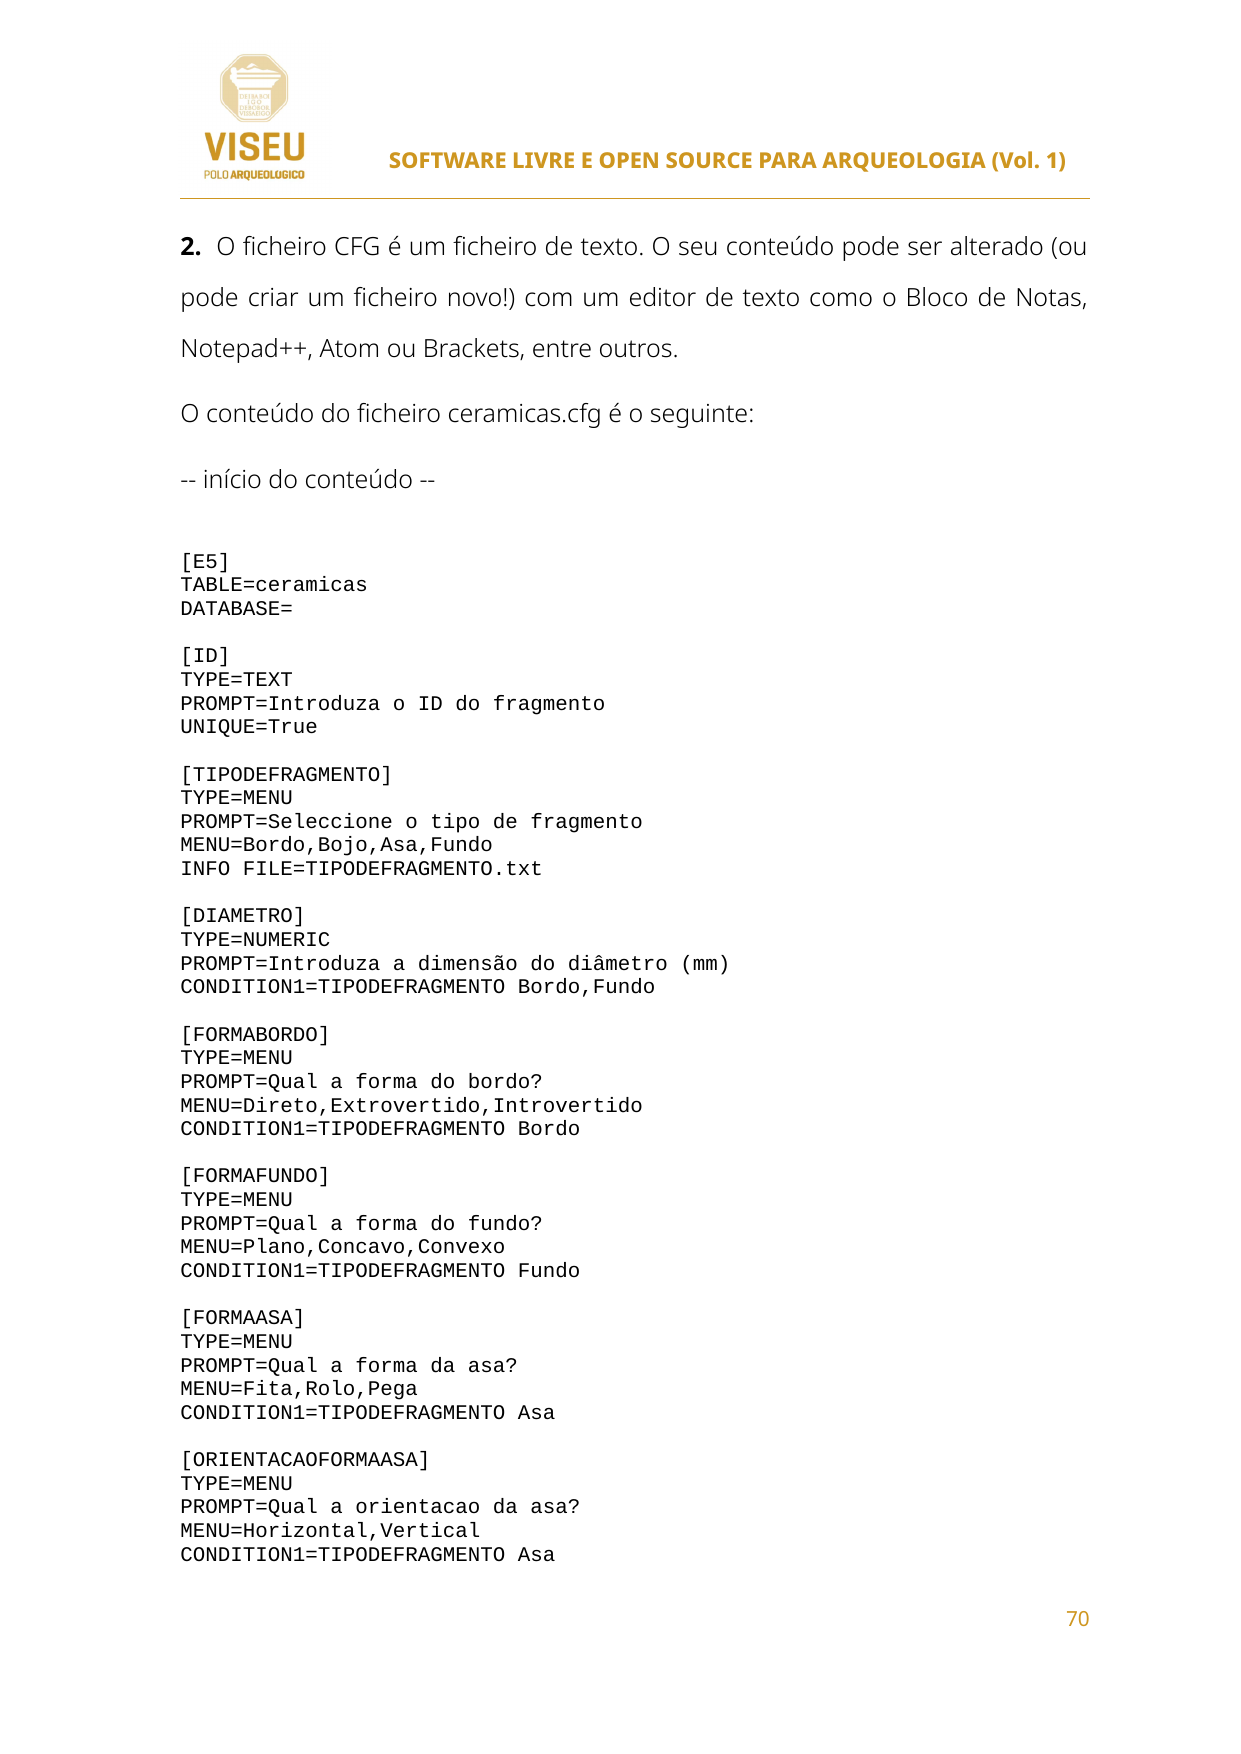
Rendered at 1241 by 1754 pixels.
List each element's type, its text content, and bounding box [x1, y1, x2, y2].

text CONDITION1=TIPODEFRAGMENTO Fundo [180, 1260, 1090, 1284]
text CONDITION1=TIPODEFRAGMENTO Asa [180, 1544, 1090, 1567]
text [FORMAFUNDO] [180, 1166, 1090, 1189]
text MENU=Horizontal,Vertical [180, 1520, 1090, 1544]
text 2. O ficheiro CFG é um ficheiro de texto. O seu conteúdo pode ser alterado (ou pode criar um ficheiro novo!) com um editor de texto como o Bloco de Notas, Notepad++, Atom ou Brackets, entre outros. [180, 228, 1090, 364]
text PROMPT=Qual a forma do fundo? [180, 1213, 1090, 1236]
text TYPE=MENU [180, 1331, 1090, 1355]
text [FORMAASA] [180, 1307, 1090, 1331]
text TYPE=MENU [180, 1473, 1090, 1497]
text [ID] [180, 645, 1090, 669]
text MENU=Direto,Extrovertido,Introvertido [180, 1094, 1090, 1118]
text INFO FILE=TIPODEFRAGMENTO.txt [180, 858, 1090, 882]
text [TIPODEFRAGMENTO] [180, 763, 1090, 787]
text MENU=Fita,Rolo,Pega [180, 1378, 1090, 1402]
text PROMPT=Qual a orientacao da asa? [180, 1497, 1090, 1520]
text PROMPT=Introduza o ID do fragmento [180, 693, 1090, 716]
text TABLE=ceramicas [180, 574, 1090, 598]
text [E5] [180, 551, 1090, 574]
text O conteúdo do ficheiro ceramicas.cfg é o seguinte: [180, 396, 1090, 430]
text PROMPT=Seleccione o tipo de fragmento [180, 811, 1090, 834]
text MENU=Plano,Concavo,Convexo [180, 1236, 1090, 1260]
text PROMPT=Qual a forma do bordo? [180, 1071, 1090, 1094]
text [ORIENTACAOFORMAASA] [180, 1449, 1090, 1473]
text TYPE=MENU [180, 1189, 1090, 1213]
text TYPE=TEXT [180, 669, 1090, 693]
text -- início do conteúdo -- [180, 461, 1090, 496]
text DATABASE= [180, 598, 1090, 622]
text CONDITION1=TIPODEFRAGMENTO Bordo,Fundo [180, 976, 1090, 1000]
text PROMPT=Introduza a dimensão do diâmetro (mm) [180, 953, 1090, 976]
text MENU=Bordo,Bojo,Asa,Fundo [180, 834, 1090, 858]
text PROMPT=Qual a forma da asa? [180, 1355, 1090, 1378]
text [FORMABORDO] [180, 1024, 1090, 1047]
text CONDITION1=TIPODEFRAGMENTO Bordo [180, 1118, 1090, 1142]
text UNIQUE=True [180, 716, 1090, 740]
text TYPE=MENU [180, 787, 1090, 811]
text TYPE=MENU [180, 1047, 1090, 1071]
text TYPE=NUMERIC [180, 929, 1090, 953]
text CONDITION1=TIPODEFRAGMENTO Asa [180, 1402, 1090, 1426]
text [DIAMETRO] [180, 905, 1090, 929]
